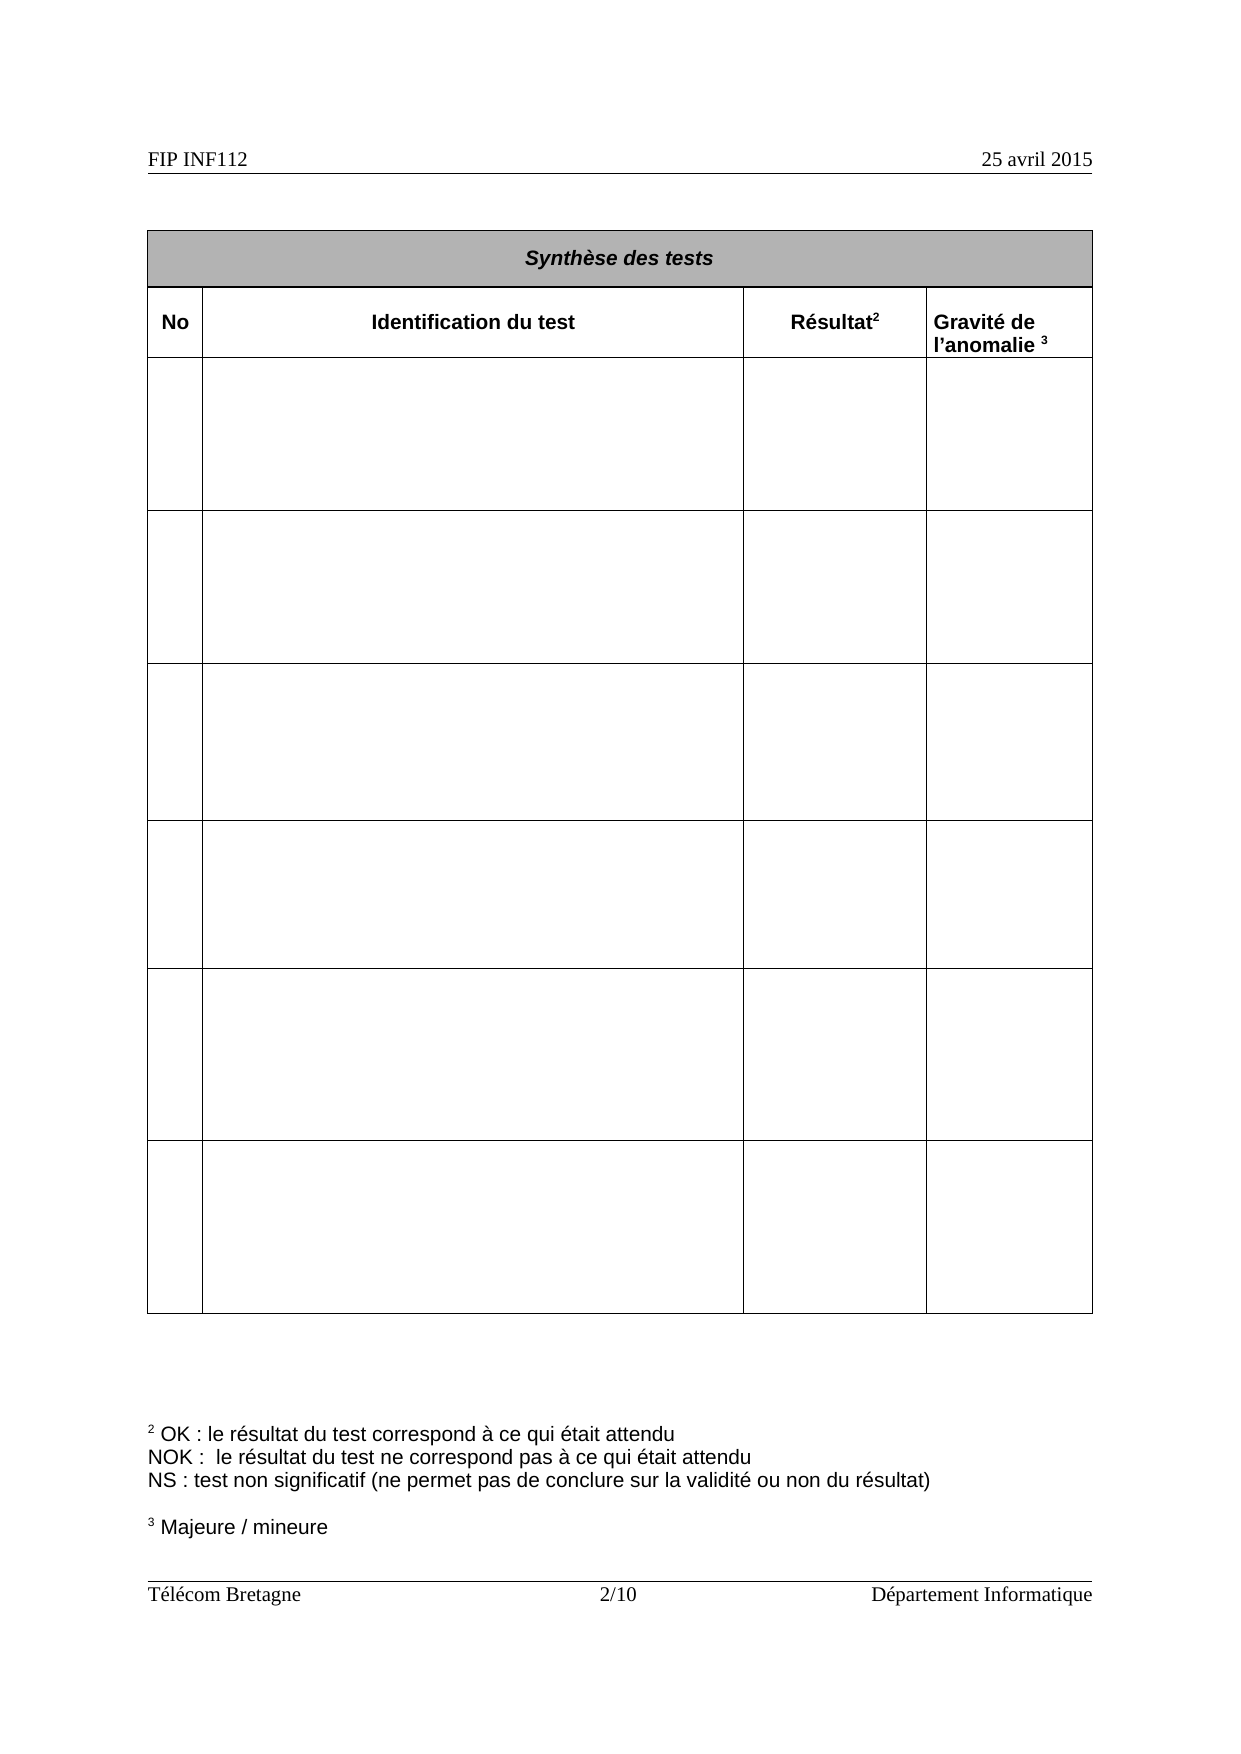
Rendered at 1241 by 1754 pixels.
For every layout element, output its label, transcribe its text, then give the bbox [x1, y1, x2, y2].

table_cell [744, 358, 926, 510]
table_cell [927, 969, 1092, 1140]
table_cell [203, 821, 743, 968]
table_cell [203, 1141, 743, 1312]
table_header Synthèse des tests [148, 231, 1092, 286]
table_cell [203, 358, 743, 510]
table_cell [927, 358, 1092, 510]
table_cell Résultat [744, 288, 926, 357]
table_cell [203, 969, 743, 1140]
table_cell [927, 821, 1092, 968]
table_cell [203, 511, 743, 663]
table_cell [927, 1141, 1092, 1312]
table_cell [148, 821, 202, 968]
table_cell Identification du test [203, 288, 743, 357]
table_cell [744, 664, 926, 819]
table_cell [927, 511, 1092, 663]
table_cell [148, 358, 202, 510]
table_cell [203, 664, 743, 819]
table_cell [744, 1141, 926, 1312]
table_cell [148, 664, 202, 819]
table_cell No [148, 288, 202, 357]
table_cell [744, 821, 926, 968]
table_cell [744, 969, 926, 1140]
table_cell Gravité de l’anomalie [927, 288, 1092, 357]
table_cell [148, 511, 202, 663]
table_cell [927, 664, 1092, 819]
table_cell [744, 511, 926, 663]
table_cell [148, 969, 202, 1140]
table_cell [148, 1141, 202, 1312]
